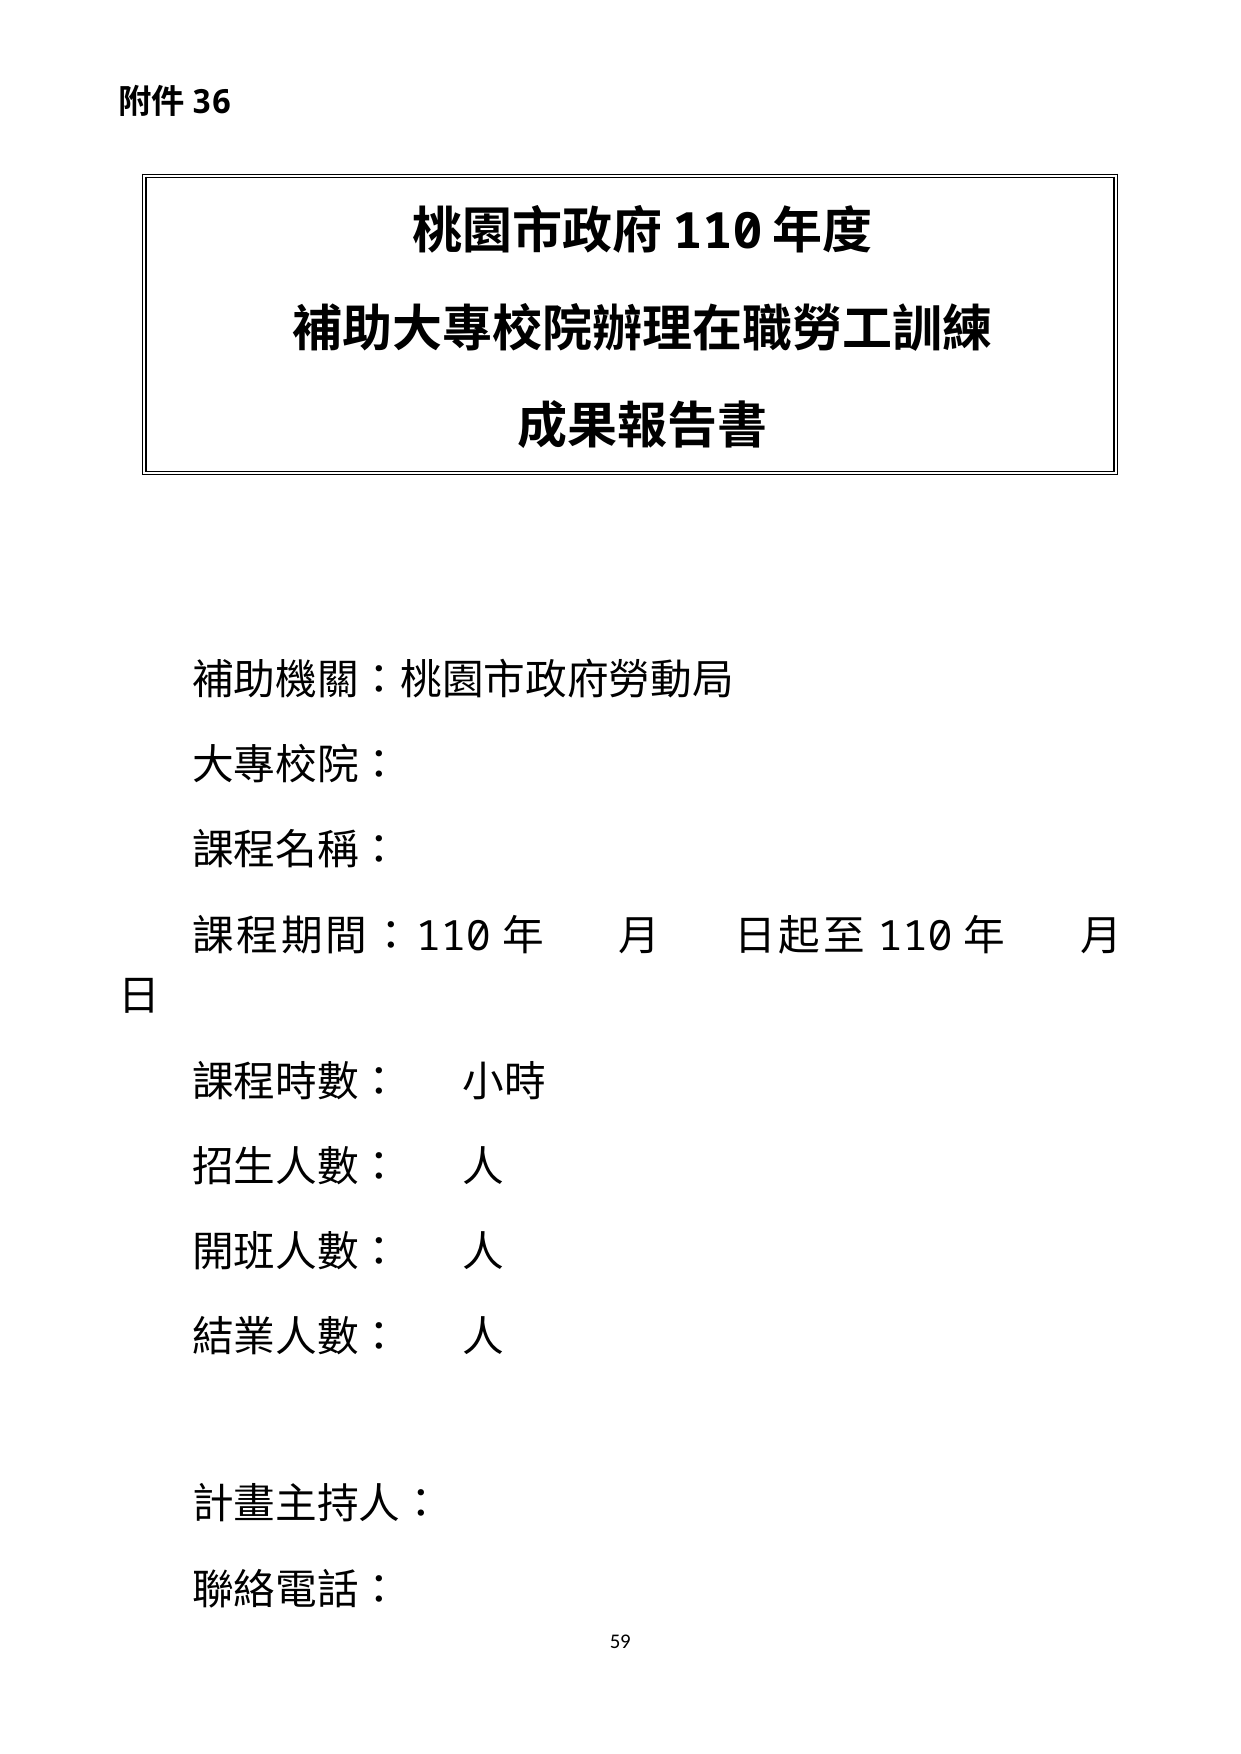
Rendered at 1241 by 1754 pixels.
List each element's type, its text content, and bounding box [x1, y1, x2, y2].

text 課程時數： 小時 [118, 1048, 1122, 1108]
text 結業人數： 人 [118, 1303, 1122, 1364]
text 開班人數： 人 [118, 1218, 1122, 1278]
text 課程期間：110年 月 日起至110年 月 日 [118, 902, 1122, 1023]
text 大專校院： [118, 731, 1122, 791]
text 補助機關：桃園市政府勞動局 [118, 646, 1122, 706]
table_header 桃園市政府110年度 補助大專校院辦理在職勞工訓練 成果報告書 [147, 178, 1113, 471]
text 招生人數： 人 [118, 1133, 1122, 1193]
text 課程名稱： [118, 816, 1122, 877]
text 聯絡電話： [118, 1556, 1122, 1616]
text 計畫主持人： [118, 1471, 1122, 1531]
text 附件36 [118, 75, 1122, 123]
